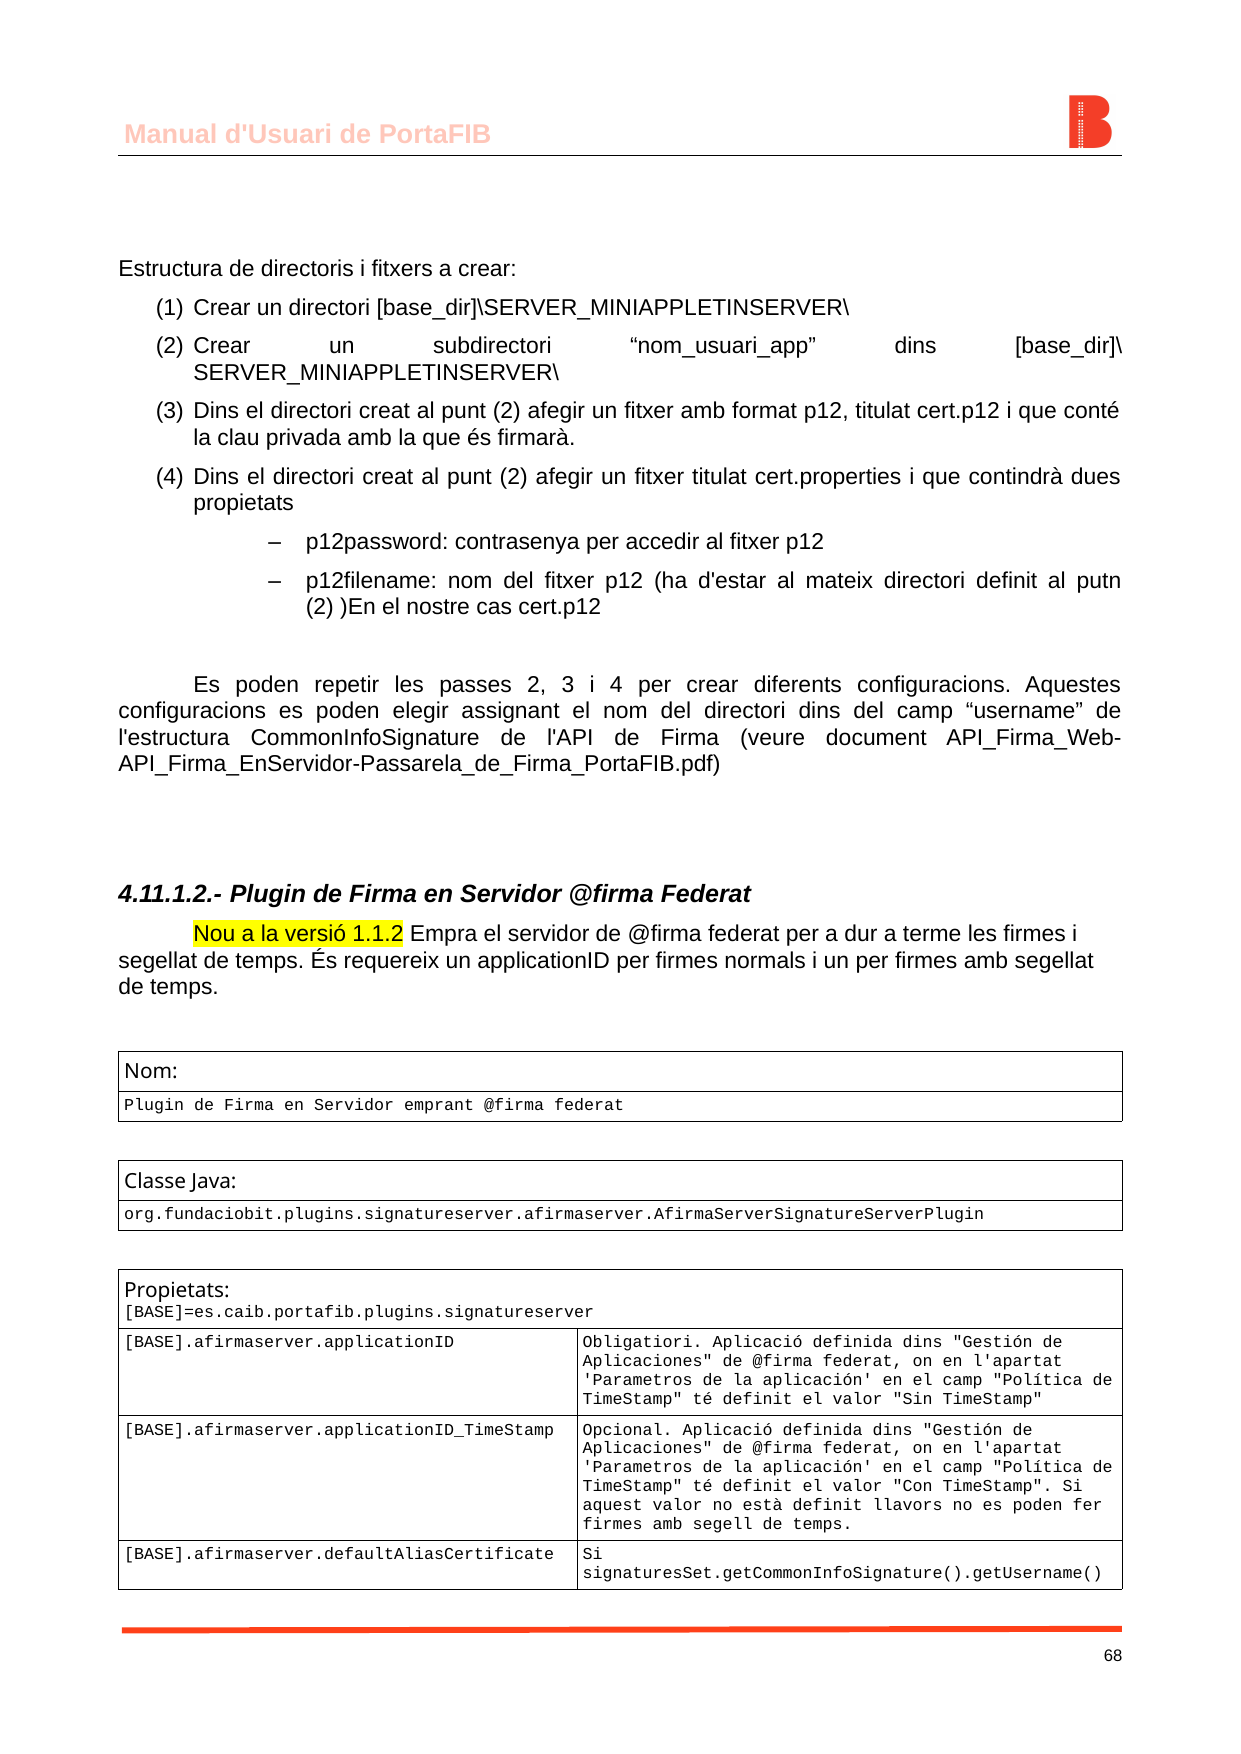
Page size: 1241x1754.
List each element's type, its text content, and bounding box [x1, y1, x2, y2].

list p12filename: nom del fitxer p12 (ha d'estar al mateix directori definit al putn (2) )En el nostre cas cert.p12 [268, 567, 1122, 619]
table_cell Plugin de Firma en Servidor emprant @firma federat [119, 1092, 1122, 1121]
list Dins el directori creat al punt (2) afegir un fitxer amb format p12, titulat cert.p12 i que conté la clau privada amb la que és firmarà. [156, 397, 1122, 450]
table_cell [BASE].afirmaserver.applicationID_TimeStamp [119, 1416, 577, 1540]
list Dins el directori creat al punt (2) afegir un fitxer titulat cert.properties i que contindrà dues propietats [156, 463, 1122, 515]
table_cell [BASE].afirmaserver.defaultAliasCertificate [119, 1541, 577, 1589]
picture [1063, 94, 1117, 150]
list p12password: contrasenya per accedir al fitxer p12 [268, 528, 1122, 554]
table_cell Obligatiori. Aplicació definida dins "Gestión de Aplicaciones" de @firma federat, on en l'apartat 'Parametros de la aplicación' en el camp "Política de TimeStamp" té definit el valor "Sin TimeStamp" [578, 1329, 1122, 1415]
table_header Propietats: [BASE]=es.caib.portafib.plugins.signatureserver [119, 1270, 1122, 1328]
table_cell [BASE].afirmaserver.applicationID [119, 1329, 577, 1415]
list Crear un subdirectori “nom_usuari_app” dins [base_dir]\SERVER_MINIAPPLETINSERVER\ [156, 332, 1122, 385]
table_cell Si signaturesSet.getCommonInfoSignature().getUsername() [578, 1541, 1122, 1589]
table_cell Opcional. Aplicació definida dins "Gestión de Aplicaciones" de @firma federat, on en l'apartat 'Parametros de la aplicación' en el camp "Política de TimeStamp" té definit el valor "Con TimeStamp". Si aquest valor no està definit llavors no es poden fer firmes amb segell de temps. [578, 1416, 1122, 1540]
table_header Nom: [119, 1052, 1122, 1091]
text Es poden repetir les passes 2, 3 i 4 per crear diferents configuracions. Aquestes configuracions es poden elegir assignant el nom del directori dins del camp “username” de l'estructura CommonInfoSignature de l'API de Firma (veure document API_Firma_Web-API_Firma_EnServidor-Passarela_de_Firma_PortaFIB.pdf) [118, 671, 1122, 776]
text Estructura de directoris i fitxers a crear: [118, 254, 1122, 281]
table_header Classe Java: [119, 1161, 1122, 1200]
subtitle Plugin de Firma en Servidor @firma Federat [118, 879, 1122, 908]
text Nou a la versió 1.1.2 Empra el servidor de @firma federat per a dur a terme les firmes i segellat de temps. És requereix un applicationID per firmes normals i un per firmes amb segellat de temps. [118, 920, 1122, 999]
table_cell org.fundaciobit.plugins.signatureserver.afirmaserver.AfirmaServerSignatureServerPlugin [119, 1201, 1122, 1230]
list Crear un directori [base_dir]\SERVER_MINIAPPLETINSERVER\ [156, 293, 1122, 320]
